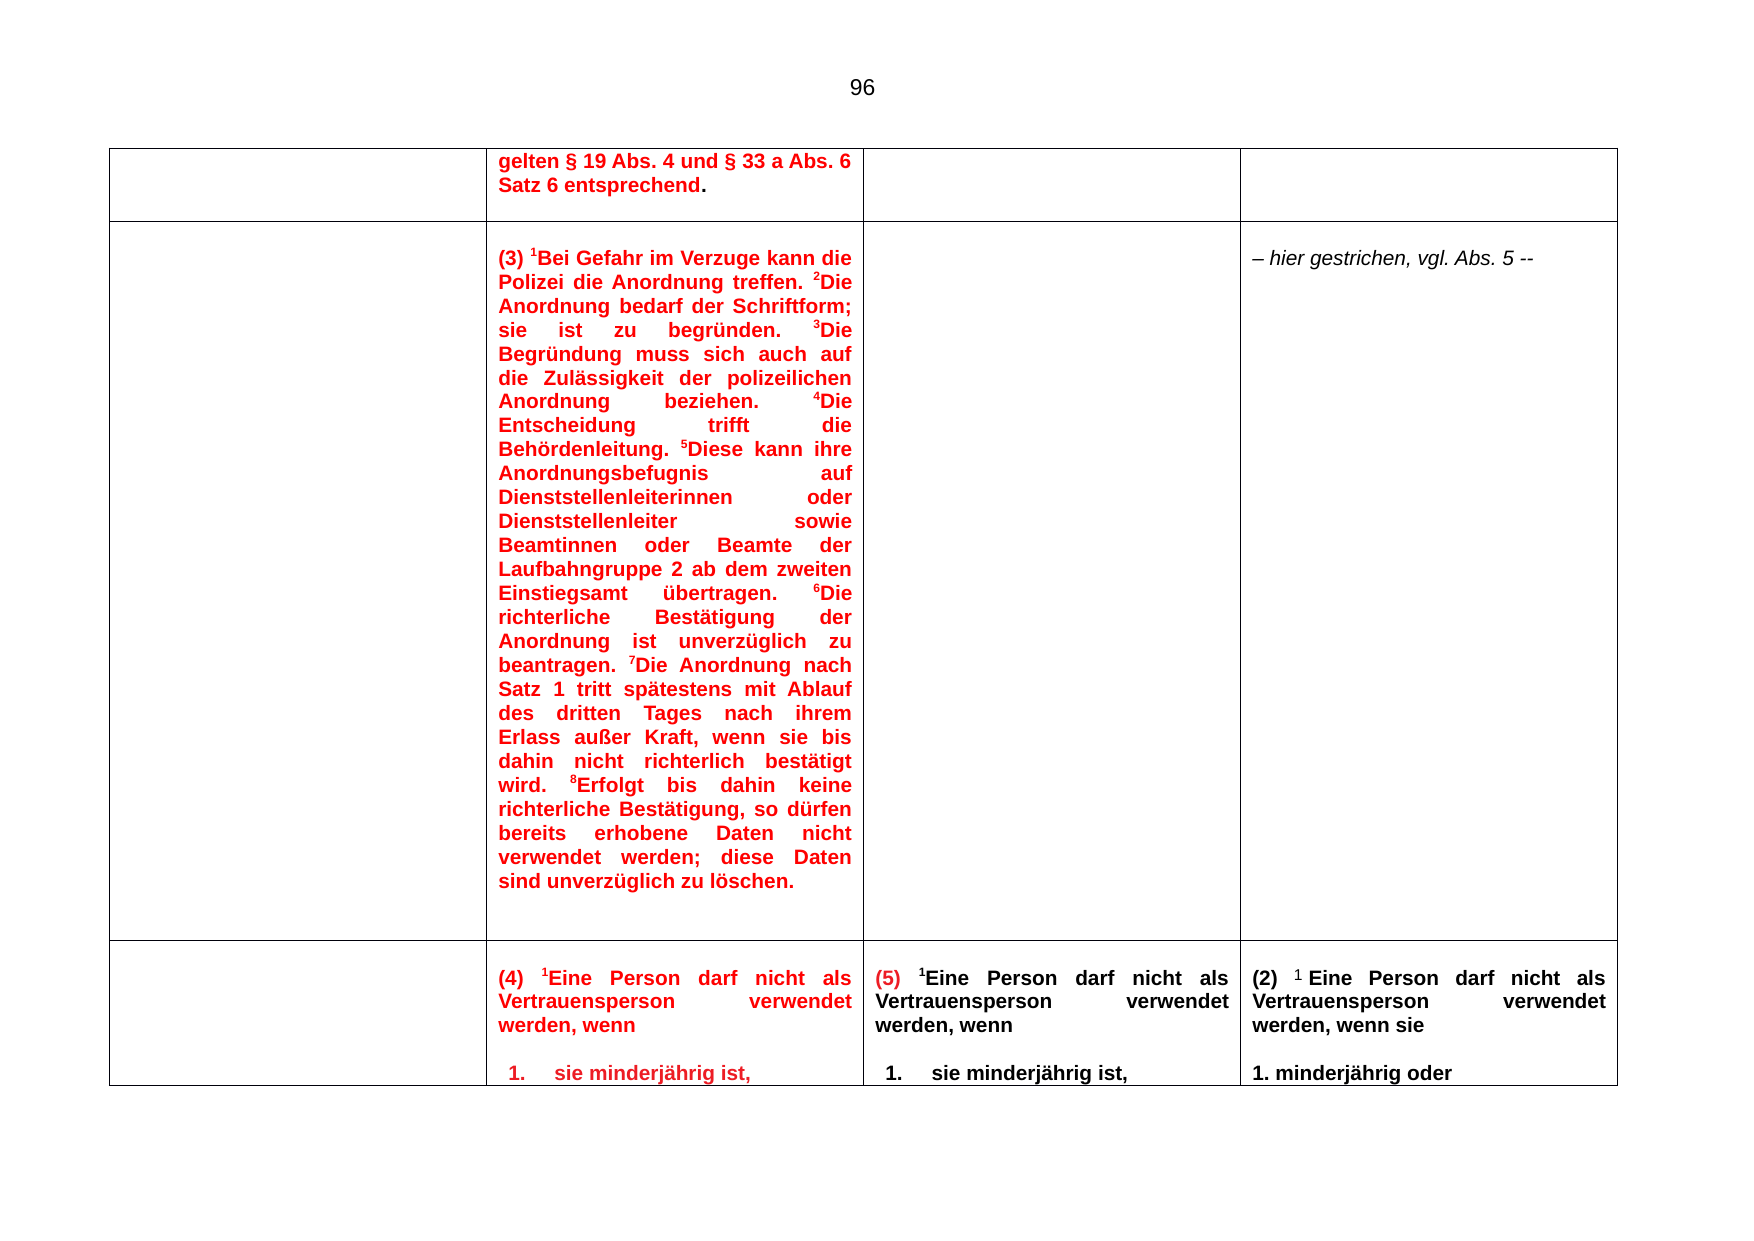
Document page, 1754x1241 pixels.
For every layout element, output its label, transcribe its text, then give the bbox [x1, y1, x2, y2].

table_cell (5) 1Eine Person darf nicht als Vertrauensperson verwendet werden, wenn 1. sie minderjährig ist, [864, 941, 1240, 1085]
table_cell gelten § 19 Abs. 4 und § 33 a Abs. 6 Satz 6 entsprechend. [487, 149, 863, 221]
table_cell [110, 149, 486, 221]
table_cell [1241, 149, 1617, 221]
table_cell (2) 1 Eine Person darf nicht als Vertrauensperson verwendet werden, wenn sie 1. minderjährig oder [1241, 941, 1617, 1085]
table_cell (3) 1Bei Gefahr im Verzuge kann die Polizei die Anordnung treffen. 2Die Anordnung bedarf der Schriftform; sie ist zu begründen. 3Die Begründung muss sich auch auf die Zulässigkeit der polizeilichen Anordnung beziehen. 4Die Entscheidung trifft die Behördenleitung. 5Diese kann ihre Anordnungsbefugnis auf Dienststellenleiterinnen oder Dienststellenleiter sowie Beamtinnen oder Beamte der Laufbahngruppe 2 ab dem zweiten Einstiegsamt übertragen. 6Die richterliche Bestätigung der Anordnung ist unverzüglich zu beantragen. 7Die Anordnung nach Satz 1 tritt spätestens mit Ablauf des dritten Tages nach ihrem Erlass außer Kraft, wenn sie bis dahin nicht richterlich bestätigt wird. 8Erfolgt bis dahin keine richterliche Bestätigung, so dürfen bereits erhobene Daten nicht verwendet werden; diese Daten sind unverzüglich zu löschen. [487, 222, 863, 940]
table_cell [110, 941, 486, 1085]
table_cell [864, 149, 1240, 221]
table_cell [864, 222, 1240, 940]
table_cell – hier gestrichen, vgl. Abs. 5 -- [1241, 222, 1617, 940]
table_cell [110, 222, 486, 940]
table_cell (4) 1Eine Person darf nicht als Vertrauensperson verwendet werden, wenn 1. sie minderjährig ist, [487, 941, 863, 1085]
